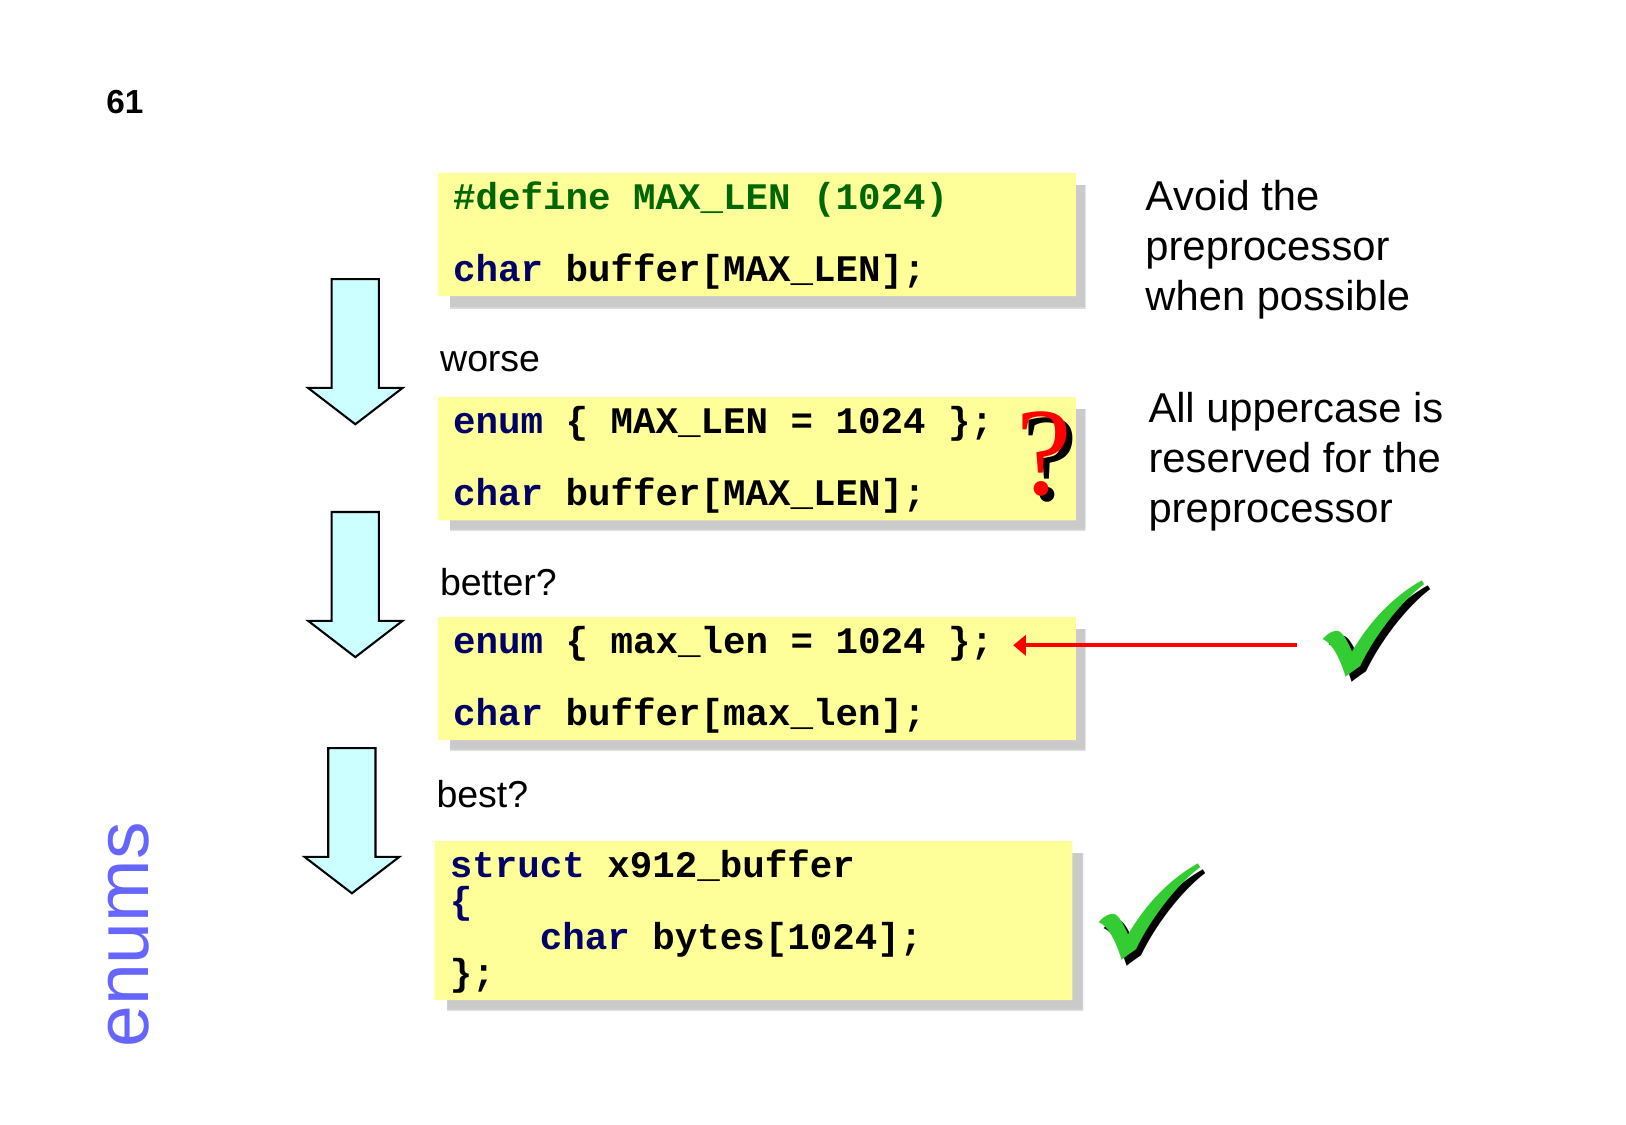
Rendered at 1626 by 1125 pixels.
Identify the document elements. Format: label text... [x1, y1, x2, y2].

list [212, 62, 1550, 1063]
text_box better? [331, 550, 616, 612]
text_box Avoid the preprocessor when possible [1130, 160, 1426, 327]
text_box [331, 279, 379, 326]
text_box [308, 387, 403, 425]
text_box  [1072, 822, 1262, 1017]
text_box  [1296, 538, 1486, 734]
text_box best? [376, 762, 612, 823]
text_box worse [331, 326, 616, 387]
text_box #define MAX_LEN (1024) char buffer[MAX_LEN]; [438, 172, 1076, 297]
text_box enum { max_len = 1024 }; char buffer[max_len]; [438, 616, 1076, 741]
text_box All uppercase is reserved for the preprocessor [1133, 373, 1471, 539]
text_box struct x912_buffer { char bytes[1024]; }; [434, 841, 1072, 1001]
text_box [331, 512, 379, 550]
text_box ? [1001, 361, 1088, 528]
text_box enum { MAX_LEN = 1024 }; char buffer[MAX_LEN]; [438, 397, 1001, 521]
text_box [308, 612, 403, 658]
text_box [304, 748, 400, 894]
title enums [50, 187, 188, 1063]
